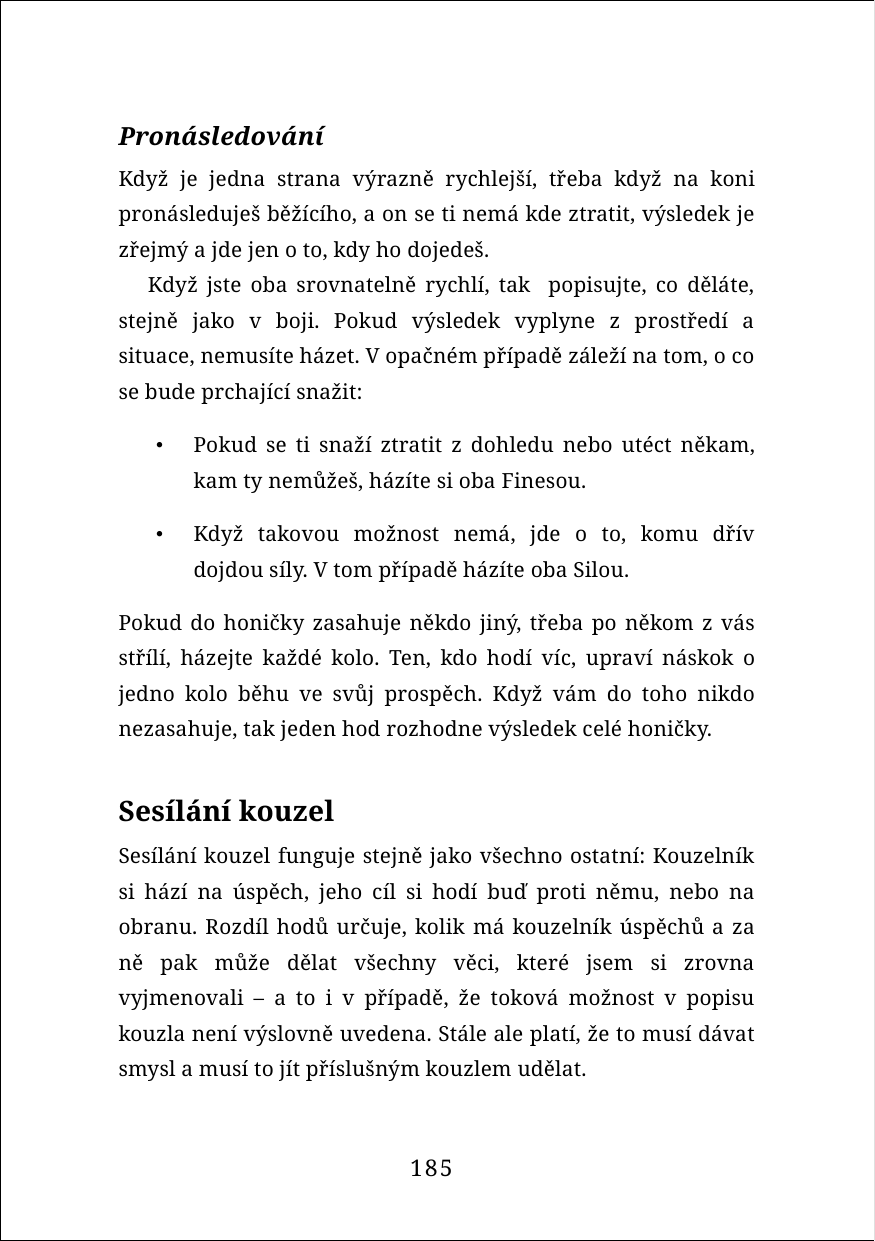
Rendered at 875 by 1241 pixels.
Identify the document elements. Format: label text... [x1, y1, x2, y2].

list Když takovou možnost nemá, jde o to, komu dřív dojdou síly. V tom případě házíte oba Silou. [156, 519, 756, 583]
list Pokud se ti snaží ztratit z dohledu nebo utéct někam, kam ty nemůžeš, házíte si oba Finesou. [156, 430, 756, 494]
subtitle Pronásledování [118, 118, 756, 152]
text Sesílání kouzel funguje stejně jako všechno ostatní: Kouzelník si hází na úspěch, jeho cíl si hodí buď proti němu, nebo na obranu. Rozdíl hodů určuje, kolik má kouzelník úspěchů a za ně pak může dělat všechny věci, které jsem si zrovna vyjmenovali – a to i v případě, že toková možnost v popisu kouzla není výslovně uvedena. Stále ale platí, že to musí dávat smysl a musí to jít příslušným kouzlem udělat. [118, 841, 756, 1083]
text Když je jedna strana výrazně rychlejší, třeba když na koni pronásleduješ běžícího, a on se ti nemá kde ztratit, výsledek je zřejmý a jde jen o to, kdy ho dojedeš. Když jste oba srovnatelně rychlí, tak popisujte, co děláte, stejně jako v boji. Pokud výsledek vyplyne z prostředí a situace, nemusíte házet. V opačném případě záleží na tom, o co se bude prchající snažit: [118, 164, 756, 406]
subtitle Sesílání kouzel [118, 791, 756, 830]
text Pokud do honičky zasahuje někdo jiný, třeba po někom z vás střílí, házejte každé kolo. Ten, kdo hodí víc, upraví náskok o jedno kolo běhu ve svůj prospěch. Když vám do toho nikdo nezasahuje, tak jeden hod rozhodne výsledek celé honičky. [118, 608, 756, 743]
